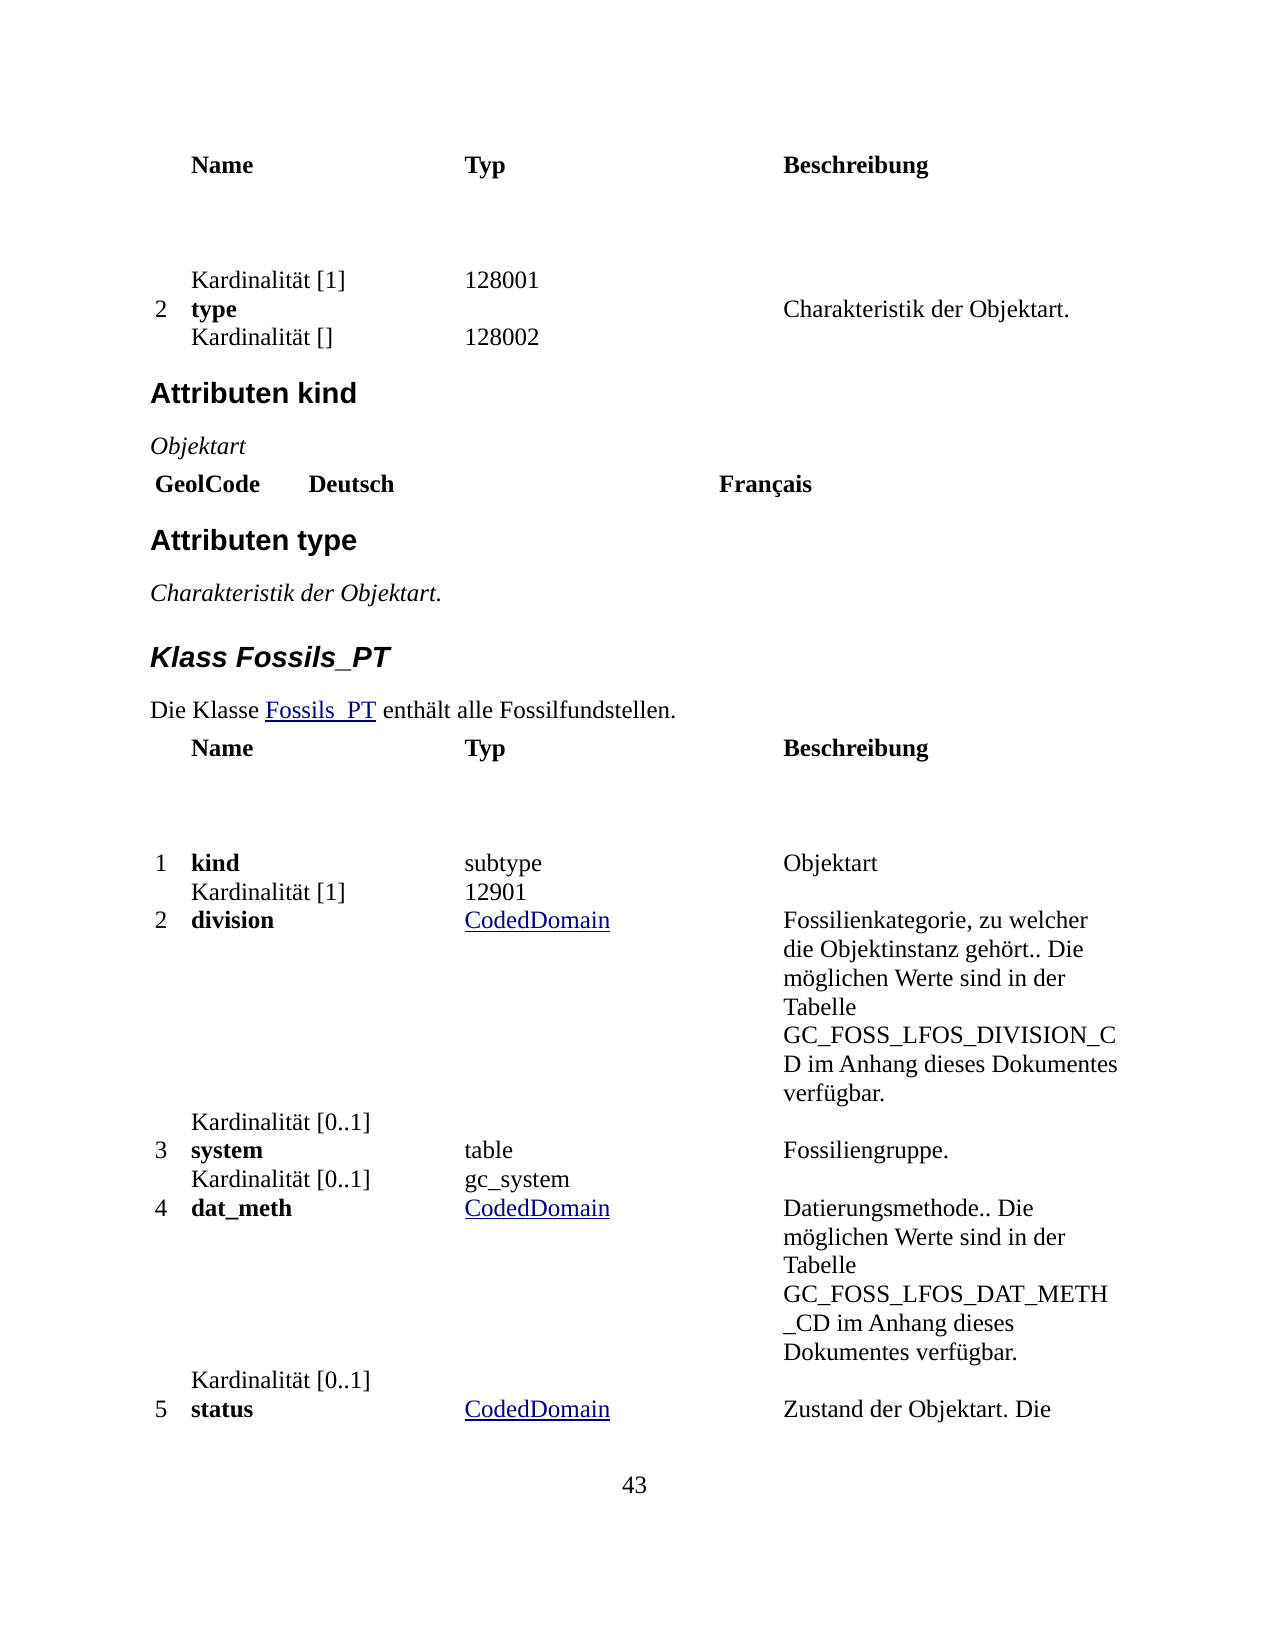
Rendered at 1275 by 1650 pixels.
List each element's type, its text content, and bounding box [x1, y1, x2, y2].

table_cell 128001 [460, 265, 779, 294]
table_cell status [186, 1394, 460, 1423]
table_cell [460, 294, 779, 322]
table_cell [460, 1366, 779, 1394]
table_cell Kardinalität [0..1] [186, 1366, 460, 1394]
table_header Typ [460, 150, 779, 265]
table_header Name [186, 733, 460, 848]
table_cell 2 [150, 294, 186, 322]
table_cell [150, 1164, 186, 1193]
table_cell [779, 323, 1125, 351]
table_cell Kardinalität [1] [186, 877, 460, 906]
table_cell Kardinalität [0..1] [186, 1164, 460, 1193]
table_cell Fossilienkategorie, zu welcher die Objektinstanz gehört.. Die möglichen Werte sind in der Tabelle GC_FOSS_LFOS_DIVISION_CD im Anhang dieses Dokumentes verfügbar. [779, 906, 1125, 1107]
table_cell [150, 1107, 186, 1136]
table_header Typ [460, 733, 779, 848]
table_cell [150, 323, 186, 351]
table_cell 12901 [460, 877, 779, 906]
table_cell [779, 265, 1125, 294]
subtitle Klass Fossils_PT [150, 640, 1125, 674]
table_cell type [186, 294, 460, 322]
table_cell CodedDomain [460, 906, 779, 1107]
table_cell gc_system [460, 1164, 779, 1193]
table_cell kind [186, 848, 460, 877]
table_cell [150, 877, 186, 906]
table_cell dat_meth [186, 1193, 460, 1366]
table_cell table [460, 1136, 779, 1164]
table_header [150, 150, 186, 265]
table_cell 128002 [460, 323, 779, 351]
table_cell [779, 1164, 1125, 1193]
table_header GeolCode [150, 469, 304, 498]
table_cell 5 [150, 1394, 186, 1423]
table_header Beschreibung [779, 150, 1125, 265]
table_cell 3 [150, 1136, 186, 1164]
table_cell Fossiliengruppe. [779, 1136, 1125, 1164]
table_cell [779, 1107, 1125, 1136]
table_cell Kardinalität [1] [186, 265, 460, 294]
table_cell 4 [150, 1193, 186, 1366]
subtitle Attributen kind [150, 376, 1125, 410]
table_cell CodedDomain [460, 1193, 779, 1366]
subtitle Attributen type [150, 523, 1125, 556]
table_cell Kardinalität [] [186, 323, 460, 351]
table_cell division [186, 906, 460, 1107]
table_header Beschreibung [779, 733, 1125, 848]
table_cell [779, 1366, 1125, 1394]
table_header Deutsch [304, 469, 714, 498]
table_cell [460, 1107, 779, 1136]
table_cell subtype [460, 848, 779, 877]
text Charakteristik der Objektart. [150, 578, 1125, 606]
table_cell [150, 1366, 186, 1394]
table_cell Datierungsmethode.. Die möglichen Werte sind in der Tabelle GC_FOSS_LFOS_DAT_METH_CD im Anhang dieses Dokumentes verfügbar. [779, 1193, 1125, 1366]
table_cell CodedDomain [460, 1394, 779, 1423]
table_cell 2 [150, 906, 186, 1107]
table_cell Zustand der Objektart. Die [779, 1394, 1125, 1423]
table_cell [779, 877, 1125, 906]
table_cell system [186, 1136, 460, 1164]
table_cell 1 [150, 848, 186, 877]
text Objektart [150, 431, 1125, 460]
table_header Français [714, 469, 1125, 498]
table_cell Charakteristik der Objektart. [779, 294, 1125, 322]
table_header Name [186, 150, 460, 265]
text Die Klasse Fossils_PT enthält alle Fossilfundstellen. [150, 695, 1125, 724]
table_cell Objektart [779, 848, 1125, 877]
table_cell Kardinalität [0..1] [186, 1107, 460, 1136]
table_header [150, 733, 186, 848]
table_cell [150, 265, 186, 294]
